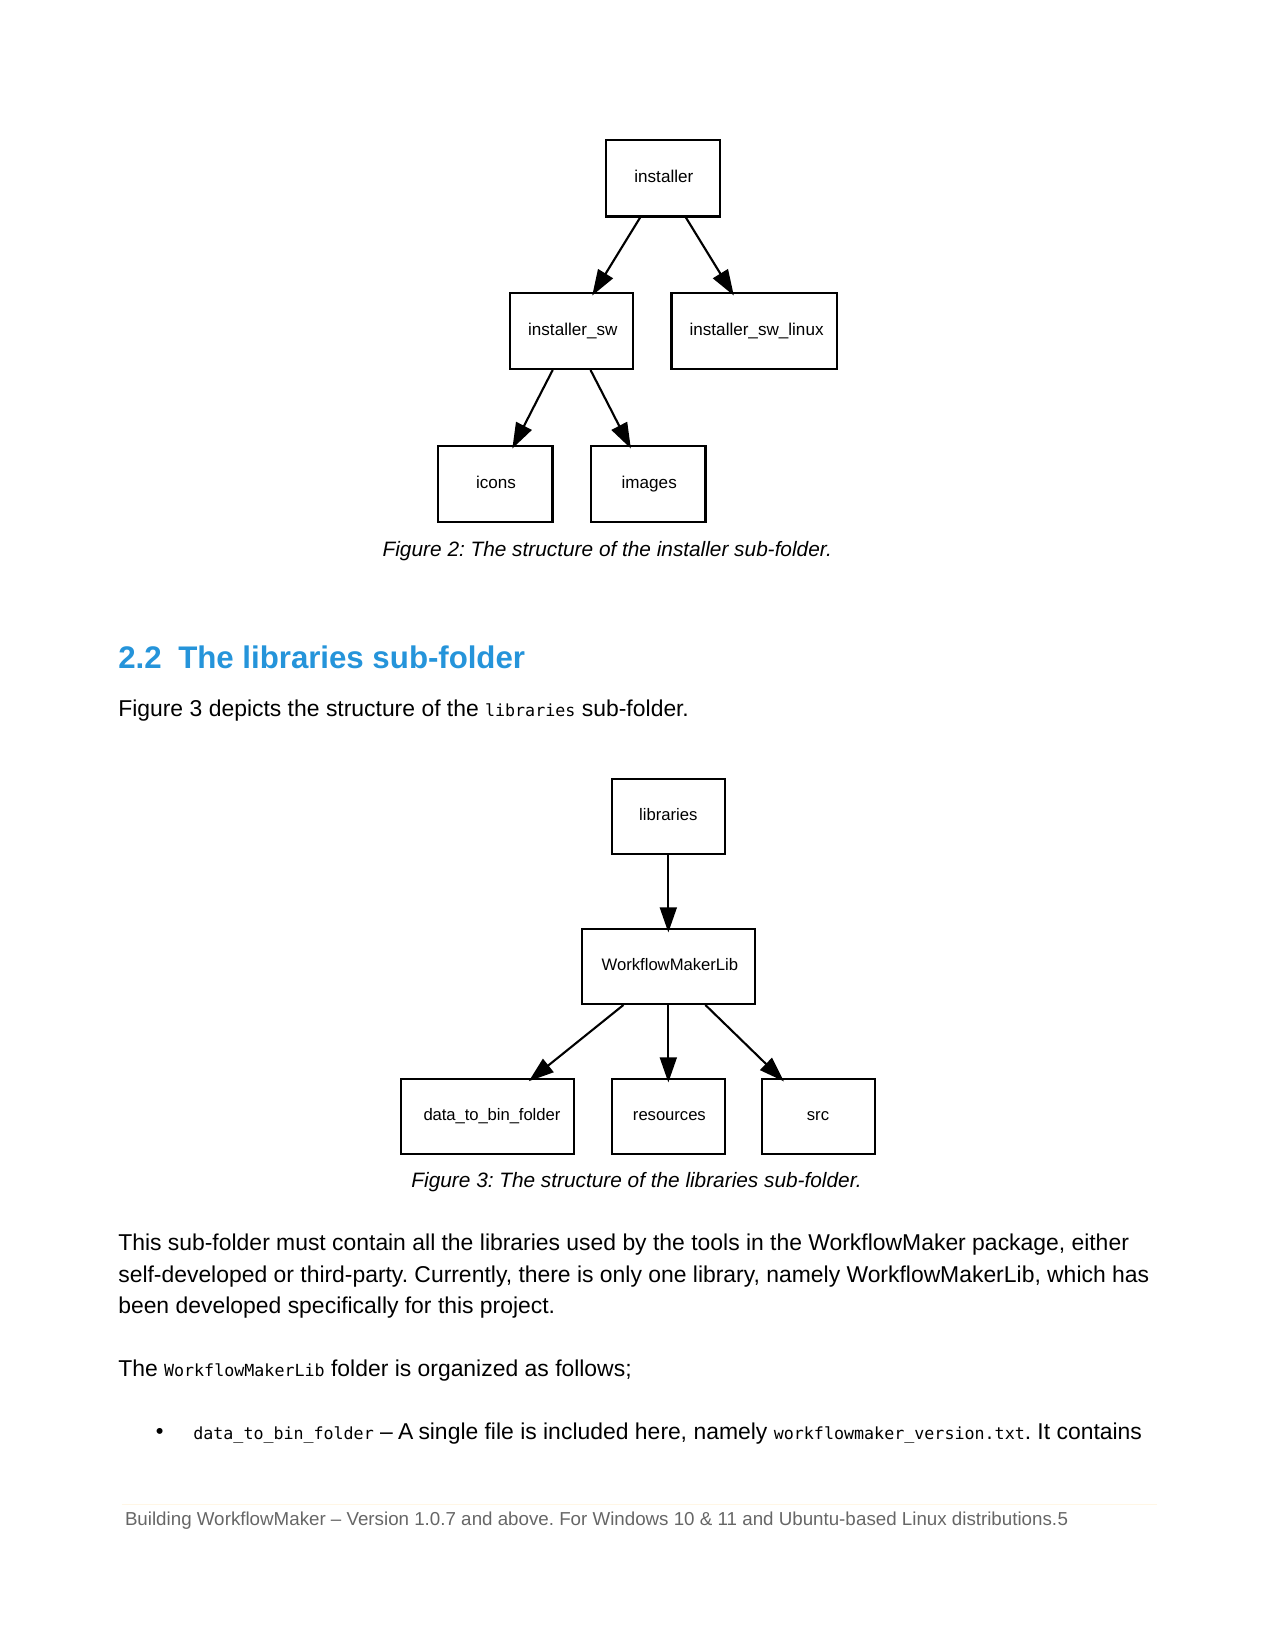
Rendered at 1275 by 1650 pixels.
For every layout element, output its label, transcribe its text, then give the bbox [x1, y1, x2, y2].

text This sub-folder must contain all the libraries used by the tools in the WorkflowMaker package, either self-developed or third-party. Currently, there is only one library, namely WorkflowMakerLib, which has been developed specifically for this project. [118, 1229, 1157, 1318]
subtitle The libraries sub-folder [118, 639, 1157, 675]
list data_to_bin_folder – A single file is included here, namely workflowmaker_version.txt. It contains [156, 1418, 1157, 1445]
text Figure 2: The structure of the installer sub-folder. [382, 131, 892, 560]
text Figure 3: The structure of the libraries sub-folder. [391, 770, 884, 1192]
text Figure 3 depicts the structure of the libraries sub-folder. [118, 694, 1157, 721]
text The WorkflowMakerLib folder is organized as follows; [118, 1355, 1157, 1382]
